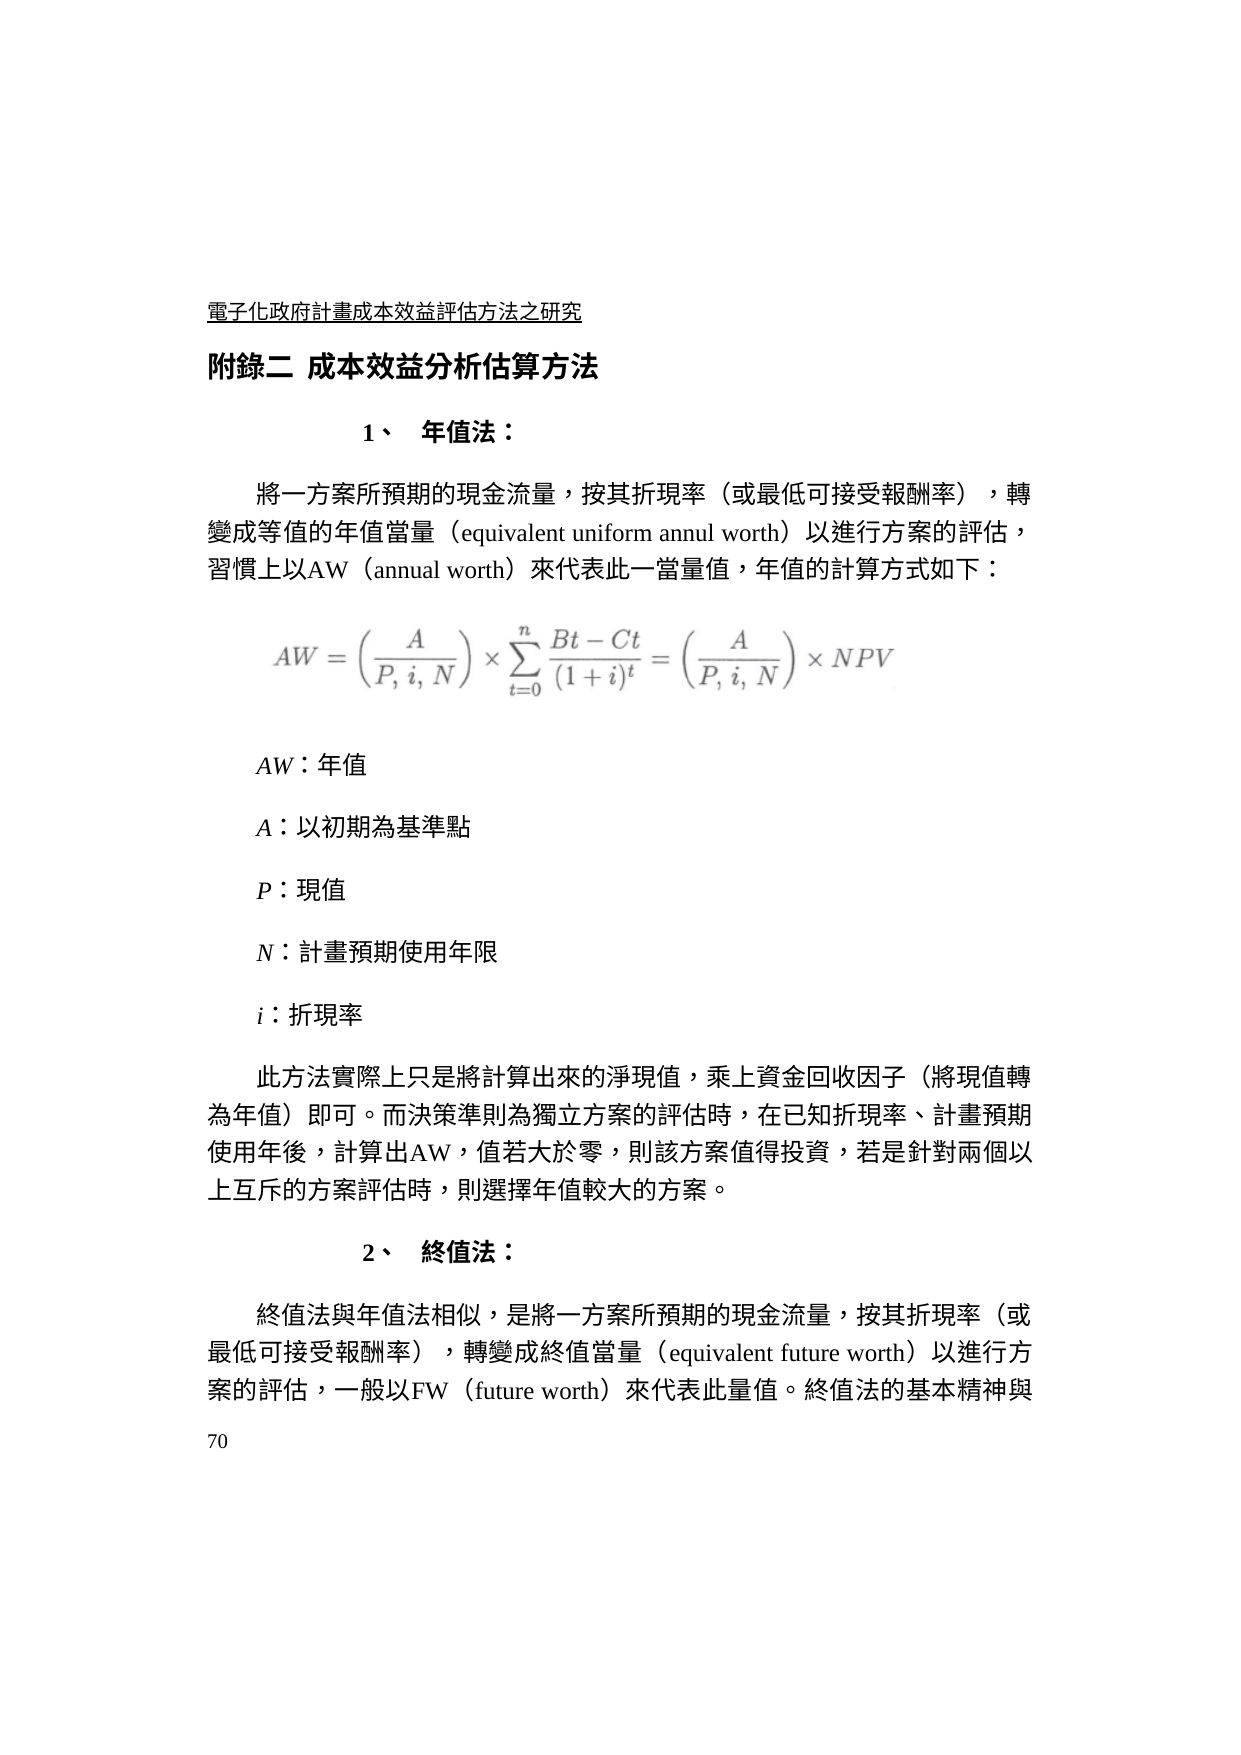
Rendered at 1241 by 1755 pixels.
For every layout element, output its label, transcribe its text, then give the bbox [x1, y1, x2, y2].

text N：計畫預期使用年限 [207, 932, 1033, 969]
list 年值法： [362, 411, 1033, 448]
text 此方法實際上只是將計算出來的淨現值，乘上資金回收因子（將現值轉為年值）即可。而決策準則為獨立方案的評估時，在已知折現率、計畫預期使用年後，計算出AW，值若大於零，則該方案值得投資，若是針對兩個以上互斥的方案評估時，則選擇年值較大的方案。 [207, 1057, 1033, 1207]
text AW：年值 [207, 744, 1033, 782]
text 附錄二 成本效益分析估算方法 [207, 336, 1033, 388]
text P：現值 [207, 869, 1033, 907]
text 將一方案所預期的現金流量，按其折現率（或最低可接受報酬率），轉變成等值的年值當量（equivalent uniform annul worth）以進行方案的評估，習慣上以AW（annual worth）來代表此一當量值，年值的計算方式如下： [207, 473, 1033, 586]
text 終值法與年值法相似，是將一方案所預期的現金流量，按其折現率（或最低可接受報酬率），轉變成終值當量（equivalent future worth）以進行方案的評估，一般以FW（future worth）來代表此量值。終值法的基本精神與 [207, 1294, 1033, 1407]
list 終值法： [362, 1232, 1033, 1269]
text i：折現率 [207, 994, 1033, 1032]
text A：以初期為基準點 [207, 807, 1033, 844]
